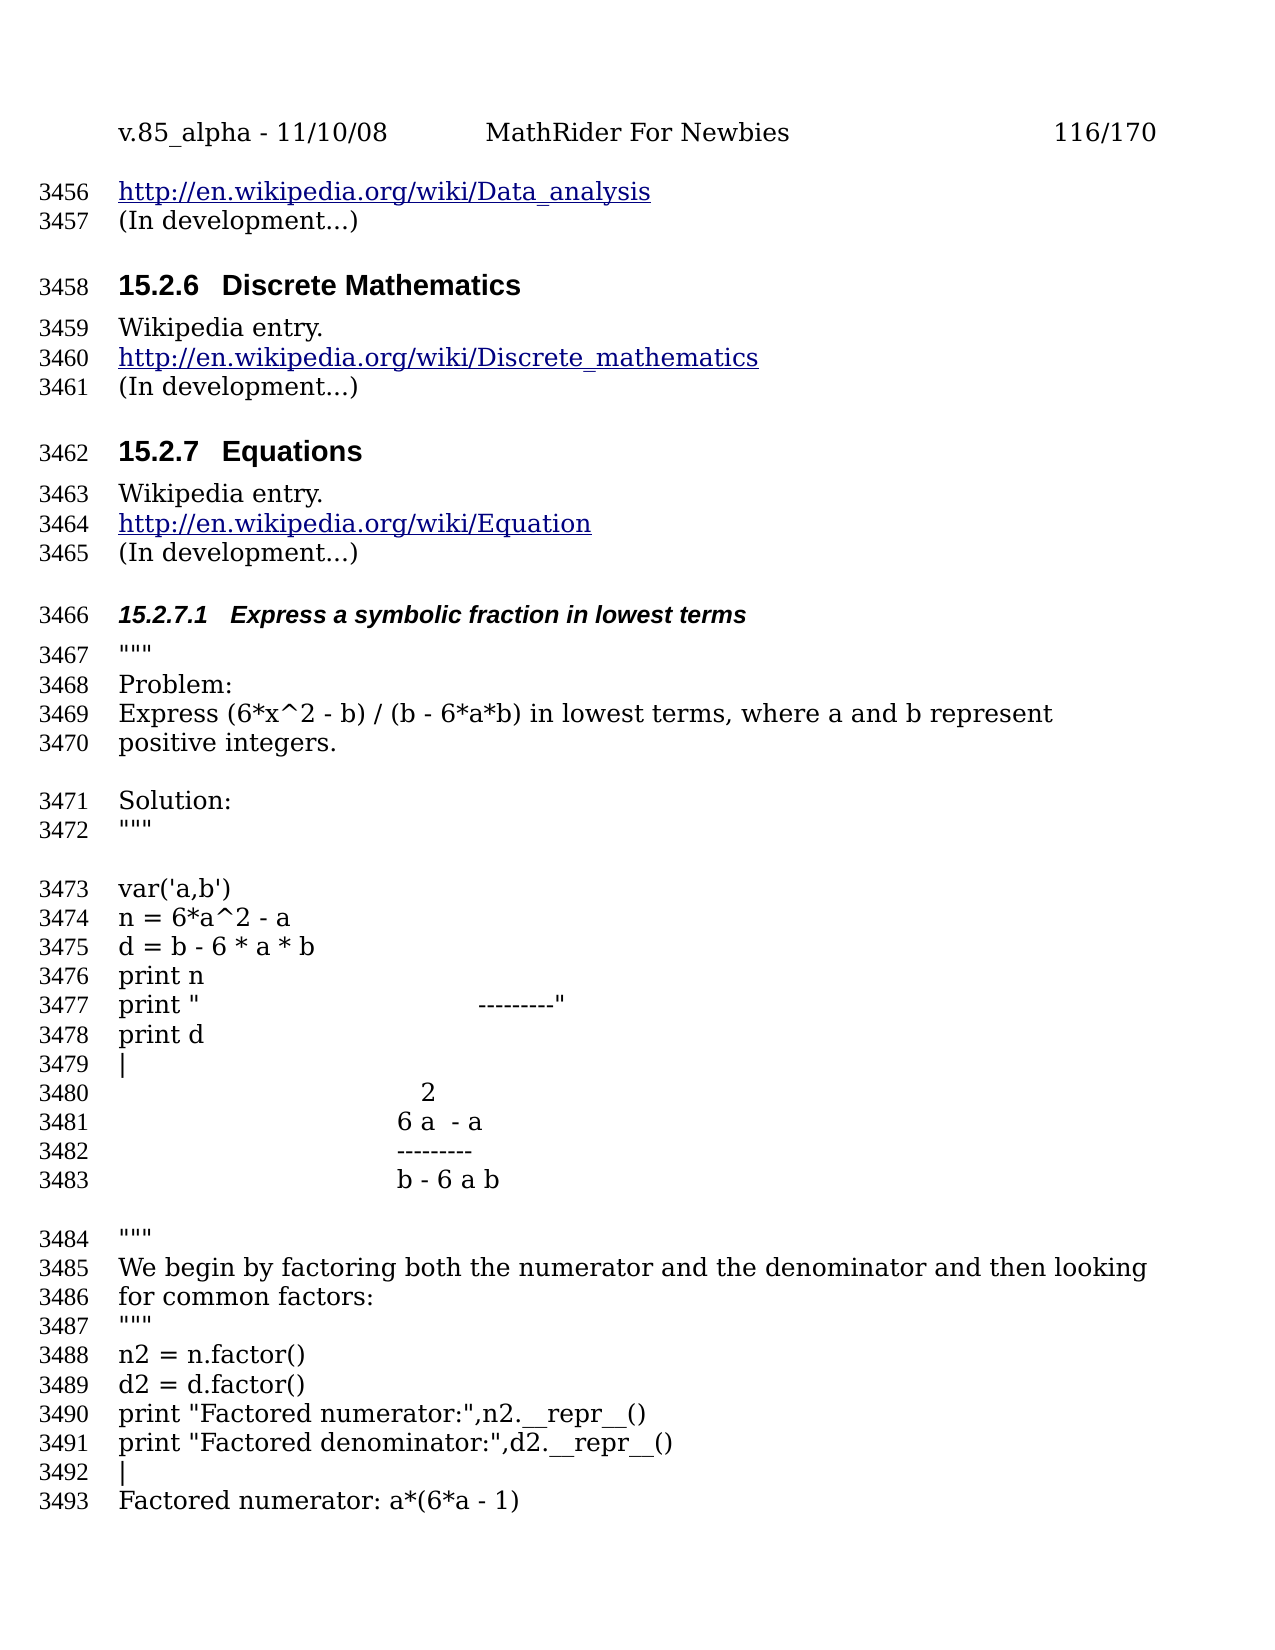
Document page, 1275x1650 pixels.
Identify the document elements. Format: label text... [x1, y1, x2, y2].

text b - 6 a b [118, 1166, 1157, 1195]
text d2 = d.factor() [118, 1370, 1157, 1399]
text http://en.wikipedia.org/wiki/Discrete_mathematics [118, 343, 1157, 372]
text """ [118, 1224, 1157, 1253]
text We begin by factoring both the numerator and the denominator and then looking for common factors: [118, 1253, 1157, 1312]
text (In development...) [118, 538, 1157, 567]
text d = b - 6 * a * b [118, 932, 1157, 962]
text print "Factored numerator:",n2.__repr__() [118, 1399, 1157, 1428]
subtitle Equations [118, 434, 1157, 468]
text var('a,b') [118, 874, 1157, 903]
text (In development...) [118, 206, 1157, 235]
text http://en.wikipedia.org/wiki/Equation [118, 509, 1157, 538]
subtitle Discrete Mathematics [118, 268, 1157, 302]
text Problem: [118, 670, 1157, 699]
text | [118, 1457, 1157, 1487]
text | [118, 1049, 1157, 1078]
text Wikipedia entry. [118, 314, 1157, 343]
text n2 = n.factor() [118, 1341, 1157, 1370]
text print n [118, 962, 1157, 991]
text --------- [118, 1137, 1157, 1166]
text Express (6*x^2 - b) / (b - 6*a*b) in lowest terms, where a and b represent positive integers. [118, 699, 1157, 757]
text """ [118, 816, 1157, 845]
subtitle Express a symbolic fraction in lowest terms [118, 600, 1157, 629]
text http://en.wikipedia.org/wiki/Data_analysis [118, 177, 1157, 206]
text 2 [118, 1078, 1157, 1107]
text n = 6*a^2 - a [118, 903, 1157, 932]
text Solution: [118, 787, 1157, 816]
text print " ---------" [118, 991, 1157, 1020]
text Factored numerator: a*(6*a - 1) [118, 1487, 1157, 1516]
text print d [118, 1020, 1157, 1049]
text 6 a - a [118, 1107, 1157, 1137]
text """ [118, 641, 1157, 670]
text (In development...) [118, 372, 1157, 401]
text Wikipedia entry. [118, 480, 1157, 509]
text print "Factored denominator:",d2.__repr__() [118, 1428, 1157, 1457]
text """ [118, 1312, 1157, 1341]
